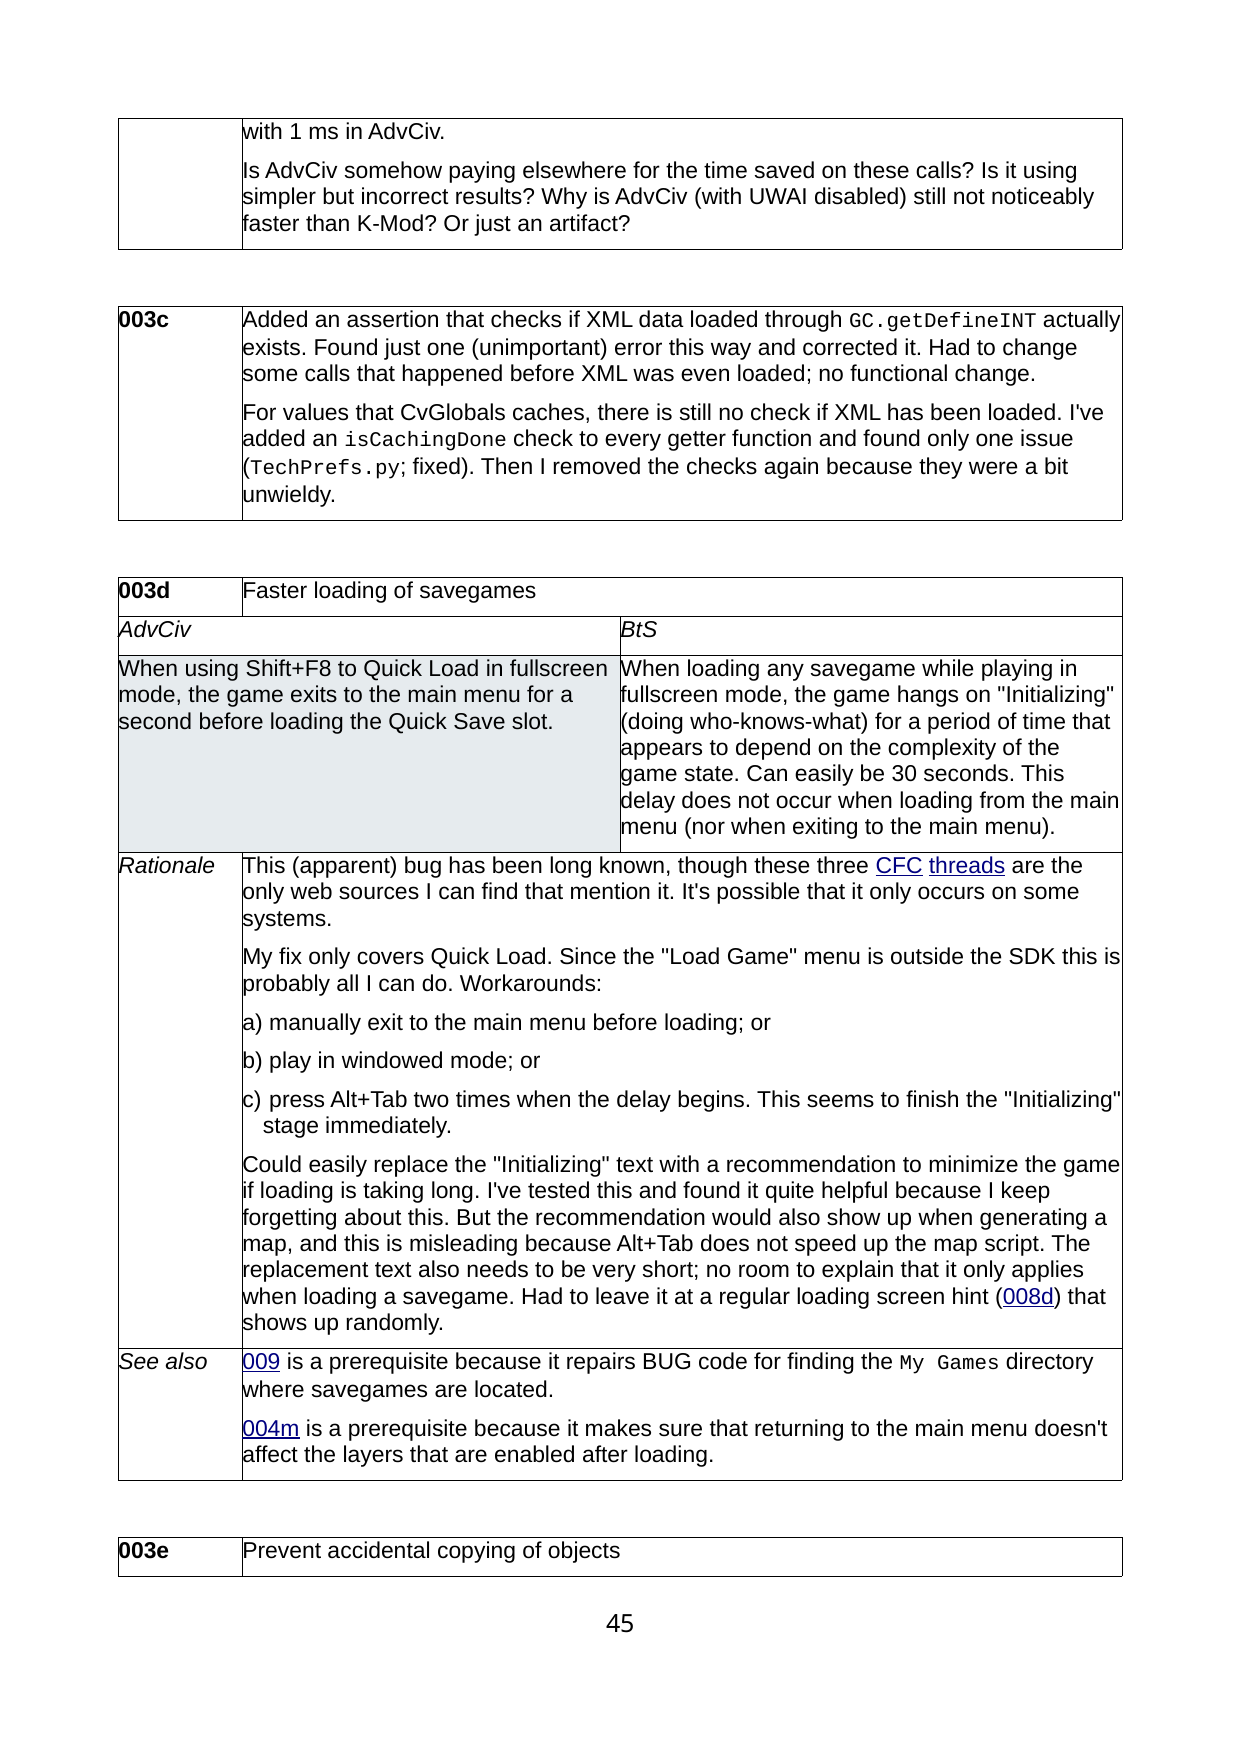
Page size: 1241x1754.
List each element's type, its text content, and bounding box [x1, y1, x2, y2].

table_cell [119, 119, 242, 248]
table_cell See also [119, 1349, 242, 1479]
table_cell This (apparent) bug has been long known, though these three CFC threads are the only web sources I can find that mention it. It's possible that it only occurs on some systems. My fix only covers Quick Load. Since the "Load Game" menu is outside the SDK this is probably all I can do. Workarounds: manually exit to the main menu before loading; or play in windowed mode; or press Alt+Tab two times when the delay begins. This seems to finish the "Initializing" stage immediately. Could easily replace the "Initializing" text with a recommendation to minimize the game if loading is taking long. I've tested this and found it quite helpful because I keep forgetting about this. But the recommendation would also show up when generating a map, and this is misleading because Alt+Tab does not speed up the map script. The replacement text also needs to be very short; no room to explain that it only applies when loading a savegame. Had to leave it at a regular loading screen hint (008d) that shows up randomly. [243, 853, 1122, 1348]
table_cell When loading any savegame while playing in fullscreen mode, the game hangs on "Initializing" (doing who-knows-what) for a period of time that appears to depend on the complexity of the game state. Can easily be 30 seconds. This delay does not occur when loading from the main menu (nor when exiting to the main menu). [621, 656, 1122, 852]
table_header Faster loading of savegames [243, 578, 1122, 616]
table_header 003d [119, 578, 242, 616]
table_header 003e [119, 1538, 242, 1576]
table_cell AdvCiv [119, 617, 620, 655]
table_cell Rationale [119, 853, 242, 1348]
table_cell BtS [621, 617, 1122, 655]
table_header Added an assertion that checks if XML data loaded through GC.getDefineINT actually exists. Found just one (unimportant) error this way and corrected it. Had to change some calls that happened before XML was even loaded; no functional change. For values that CvGlobals caches, there is still no check if XML has been loaded. I've added an isCachingDone check to every getter function and found only one issue (TechPrefs.py; fixed). Then I removed the checks again because they were a bit unwieldy. [243, 307, 1122, 519]
table_cell When using Shift+F8 to Quick Load in fullscreen mode, the game exits to the main menu for a second before loading the Quick Save slot. [119, 656, 620, 852]
table_header 003c [119, 307, 242, 519]
table_header Prevent accidental copying of objects [243, 1538, 1122, 1576]
table_cell with 1 ms in AdvCiv. Is AdvCiv somehow paying elsewhere for the time saved on these calls? Is it using simpler but incorrect results? Why is AdvCiv (with UWAI disabled) still not noticeably faster than K-Mod? Or just an artifact? [243, 119, 1122, 248]
table_cell 009 is a prerequisite because it repairs BUG code for finding the My Games directory where savegames are located. 004m is a prerequisite because it makes sure that returning to the main menu doesn't affect the layers that are enabled after loading. [243, 1349, 1122, 1479]
